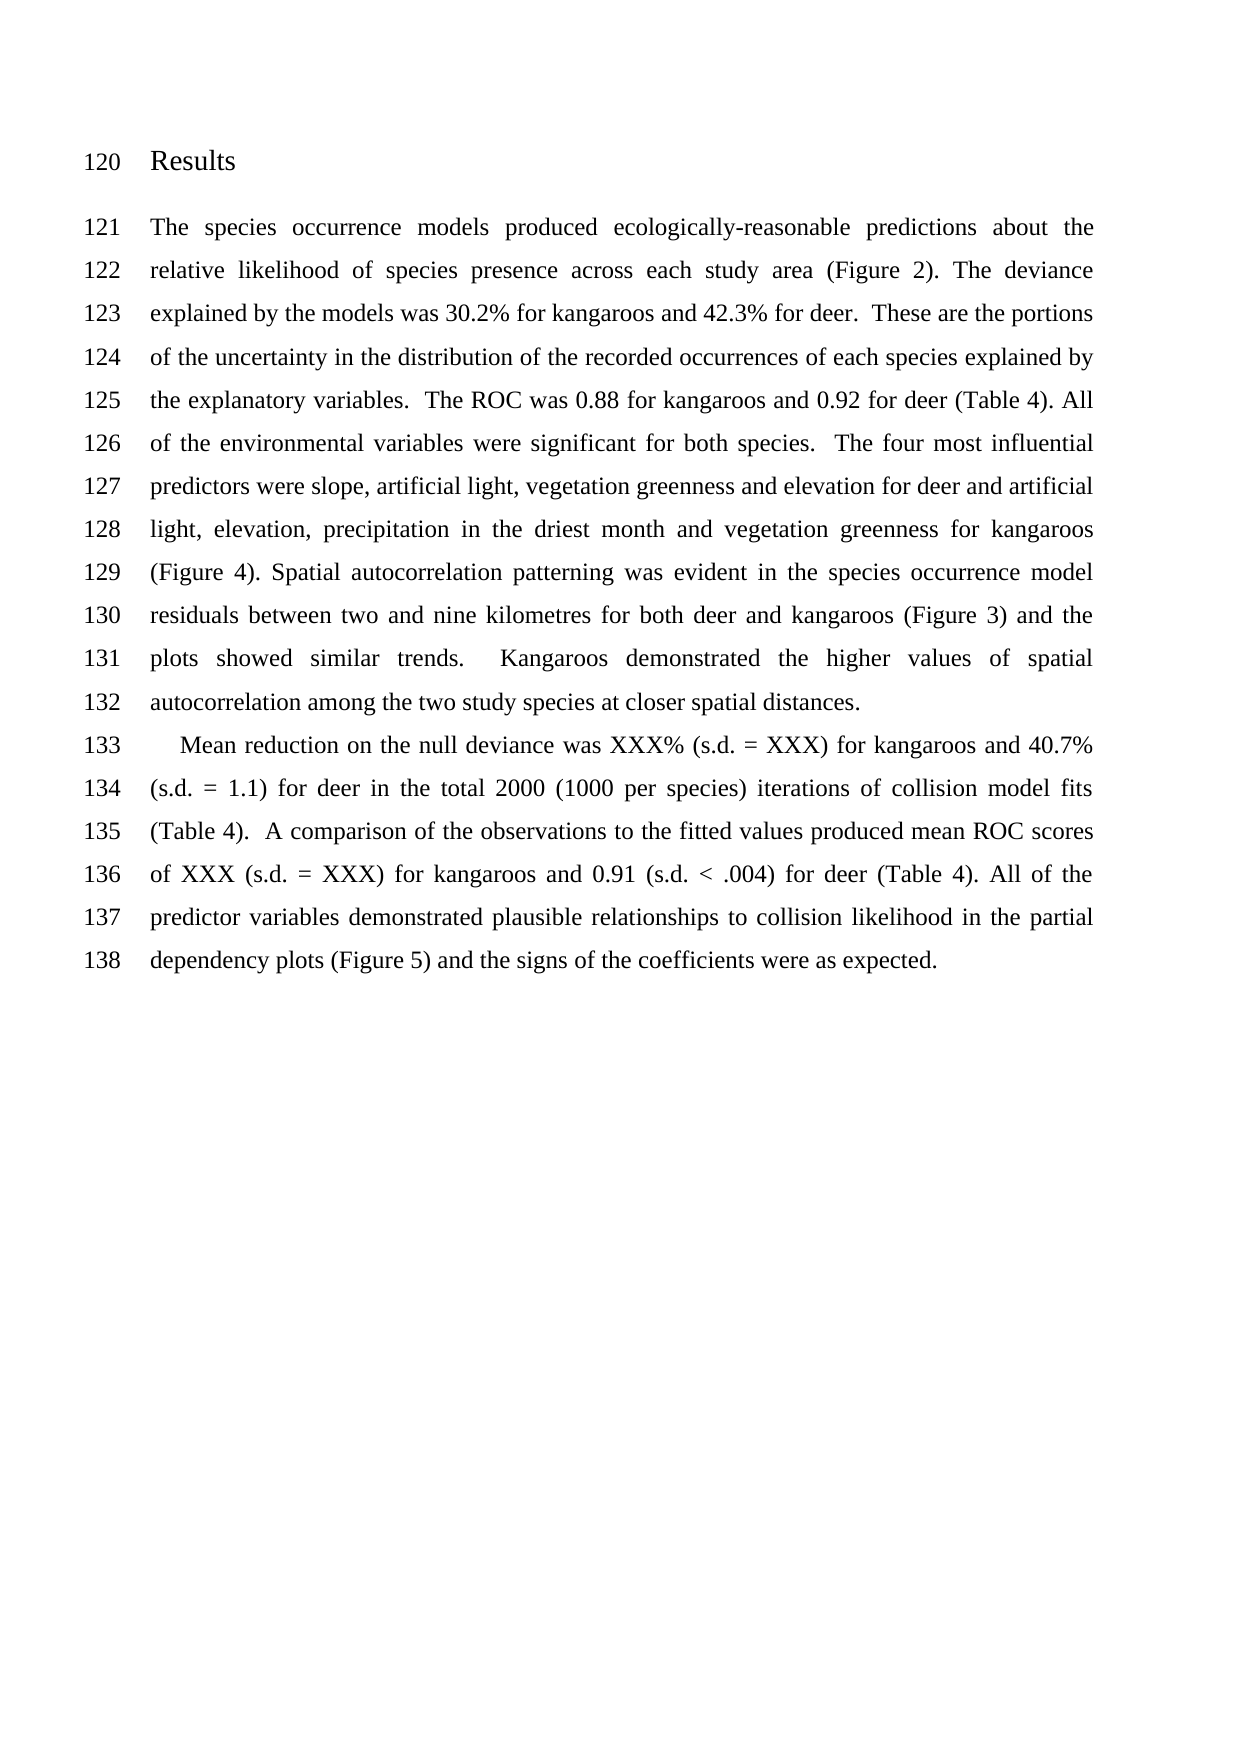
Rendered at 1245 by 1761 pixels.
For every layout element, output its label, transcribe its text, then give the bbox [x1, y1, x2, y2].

subtitle Results [150, 143, 1095, 177]
text Mean reduction on the null deviance was XXX% (s.d. = XXX) for kangaroos and 40.7% (s.d. = 1.1) for deer in the total 2000 (1000 per species) iterations of collision model fits (Table 4). A comparison of the observations to the fitted values produced mean ROC scores of XXX (s.d. = XXX) for kangaroos and 0.91 (s.d. < .004) for deer (Table 4). All of the predictor variables demonstrated plausible relationships to collision likelihood in the partial dependency plots (Figure 5) and the signs of the coefficients were as expected. [150, 730, 1095, 974]
text The species occurrence models produced ecologically-reasonable predictions about the relative likelihood of species presence across each study area (Figure 2). The deviance explained by the models was 30.2% for kangaroos and 42.3% for deer. These are the portions of the uncertainty in the distribution of the recorded occurrences of each species explained by the explanatory variables. The ROC was 0.88 for kangaroos and 0.92 for deer (Table 4). All of the environmental variables were significant for both species. The four most influential predictors were slope, artificial light, vegetation greenness and elevation for deer and artificial light, elevation, precipitation in the driest month and vegetation greenness for kangaroos (Figure 4). Spatial autocorrelation patterning was evident in the species occurrence model residuals between two and nine kilometres for both deer and kangaroos (Figure 3) and the plots showed similar trends. Kangaroos demonstrated the higher values of spatial autocorrelation among the two study species at closer spatial distances. [150, 212, 1095, 715]
